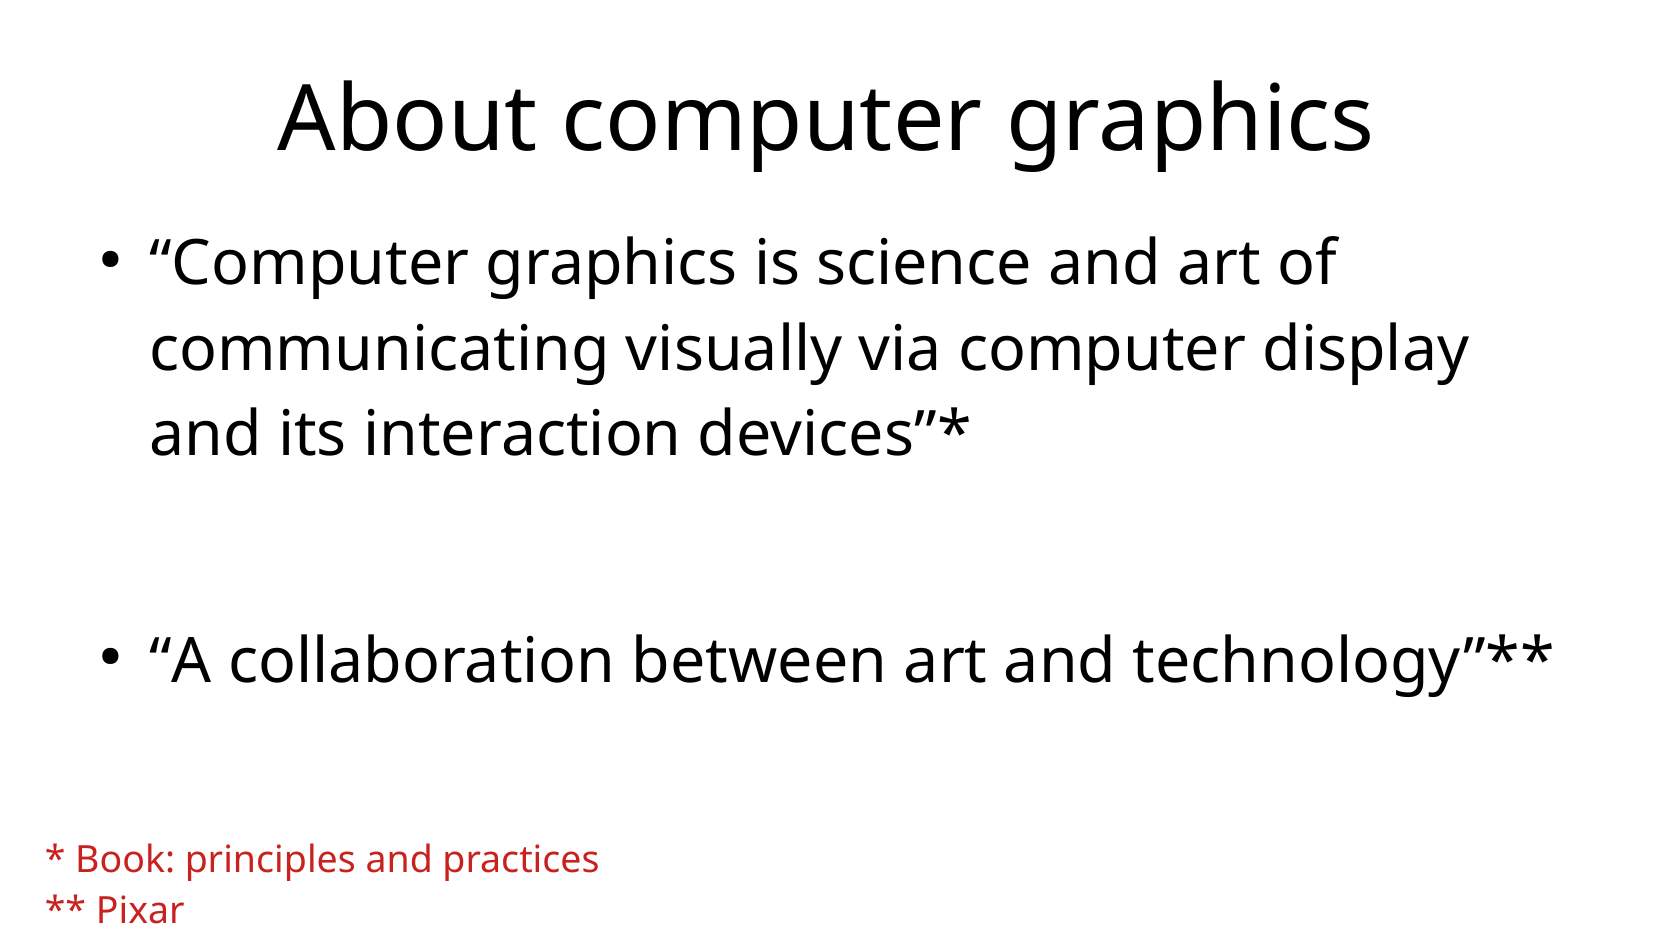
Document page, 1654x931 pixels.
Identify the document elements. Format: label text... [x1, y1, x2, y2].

title About computer graphics [82, 37, 1571, 193]
list “Computer graphics is science and art of communicating visually via computer display and its interaction devices”* “A collaboration between art and technology”** [82, 217, 1571, 758]
text_box * Book: principles and practices ** Pixar [30, 825, 1621, 931]
